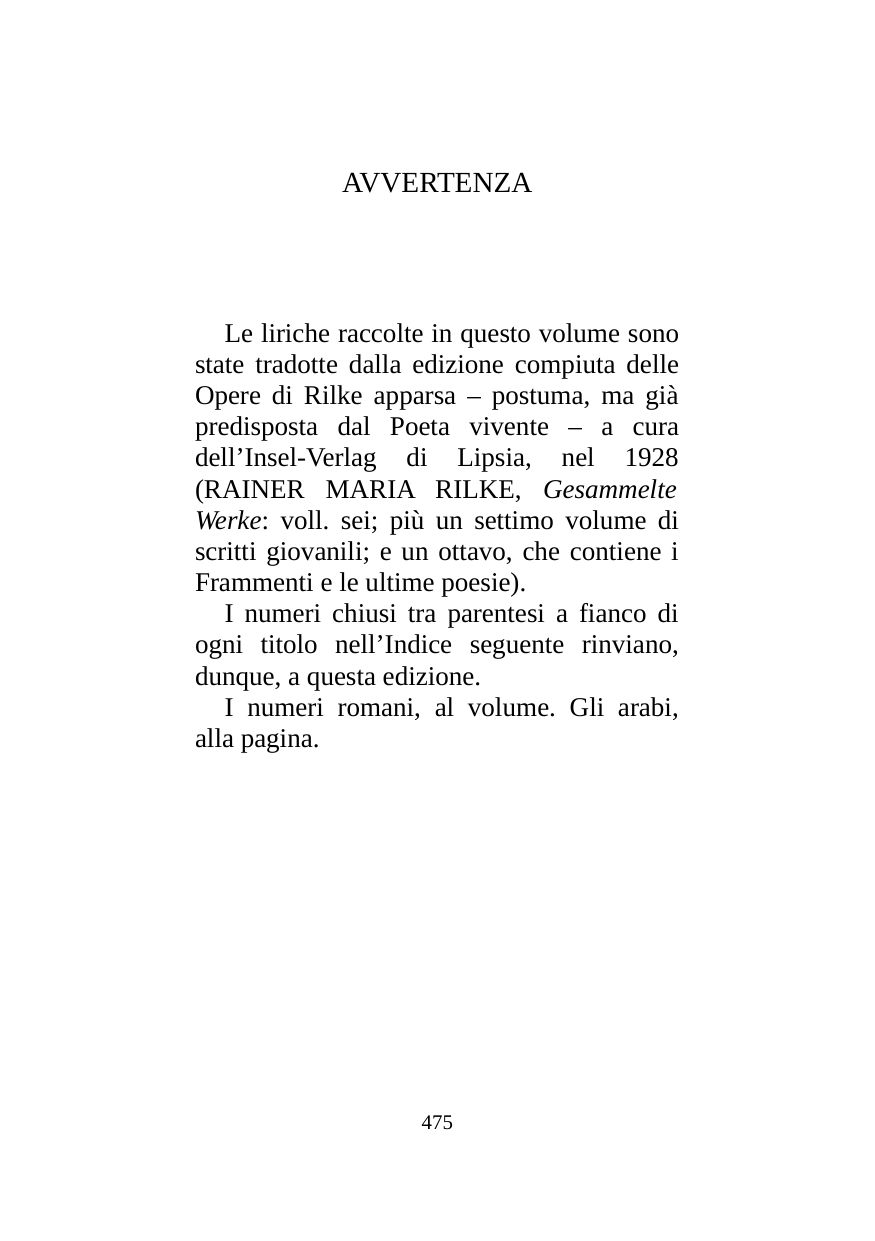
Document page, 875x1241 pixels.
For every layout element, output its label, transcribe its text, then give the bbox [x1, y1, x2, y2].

text I numeri romani, al volume. Gli arabi, alla pagina. [195, 691, 679, 753]
text Le liriche raccolte in questo volume sono state tradotte dalla edizione compiuta delle Opere di Rilke apparsa – postuma, ma già predisposta dal Poeta vivente – a cura dell’Insel-Verlag di Lipsia, nel 1928 (RAINER MARIA RILKE, Gesammelte Werke: voll. sei; più un settimo volume di scritti giovanili; e un ottavo, che contiene i Frammenti e le ultime poesie). [195, 317, 679, 597]
subtitle AVVERTENZA [106, 165, 768, 199]
text I numeri chiusi tra parentesi a fianco di ogni titolo nell’Indice seguente rinviano, dunque, a questa edizione. [195, 597, 679, 691]
